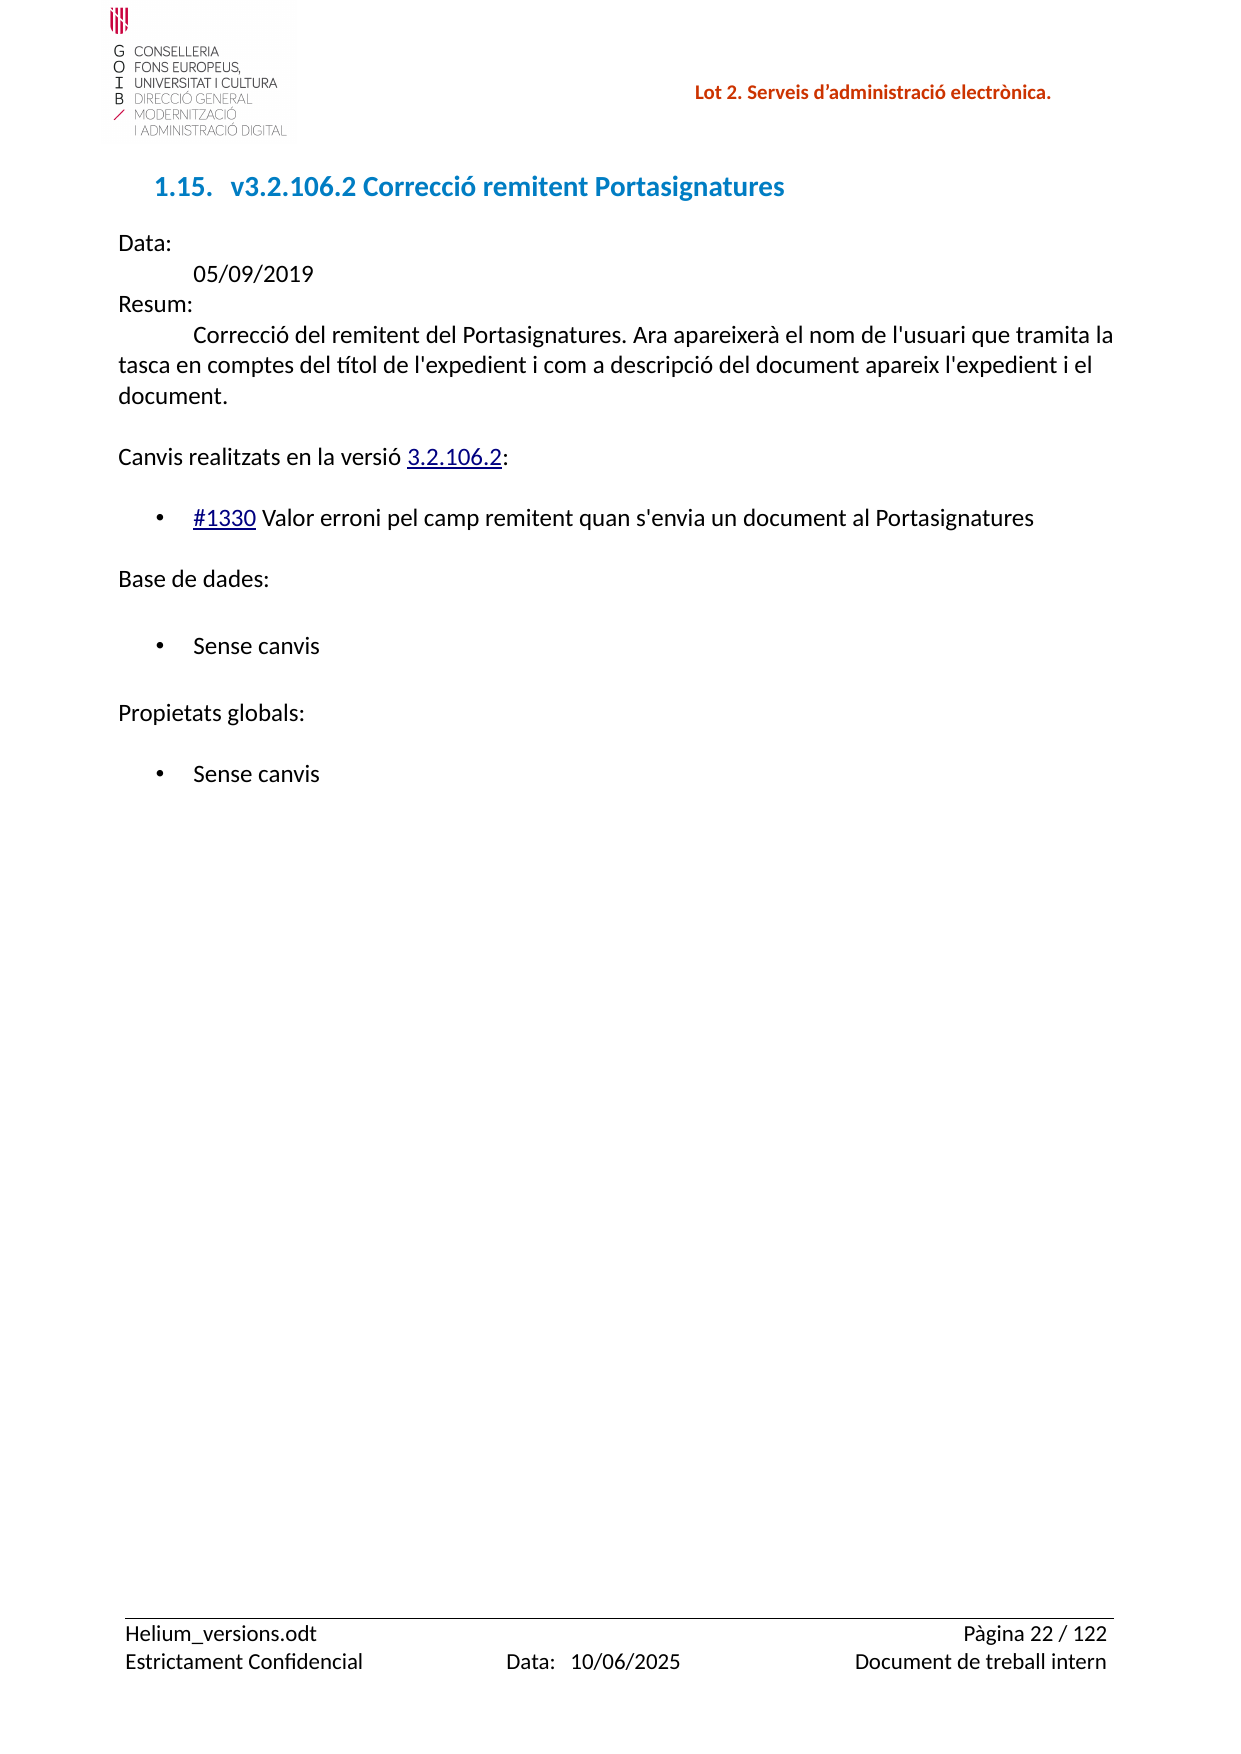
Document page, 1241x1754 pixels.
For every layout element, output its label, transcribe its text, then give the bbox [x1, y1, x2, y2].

text 05/09/2019 [118, 258, 1122, 289]
list Sense canvis [156, 630, 1122, 661]
subtitle v3.2.106.2 Correcció remitent Portasignatures [153, 168, 1122, 204]
text Propietats globals: [118, 697, 1122, 728]
text Canvis realitzats en la versió 3.2.106.2: [118, 441, 1122, 472]
list Sense canvis [156, 758, 1122, 789]
text Base de dades: [118, 563, 1122, 594]
text Correcció del remitent del Portasignatures. Ara apareixerà el nom de l'usuari que tramita la tasca en comptes del títol de l'expedient i com a descripció del document apareix l'expedient i el document. [118, 319, 1122, 411]
text Data: [118, 228, 1122, 258]
picture [100, 0, 297, 144]
list #1330 Valor erroni pel camp remitent quan s'envia un document al Portasignatures [156, 502, 1122, 533]
text Resum: [118, 289, 1122, 319]
